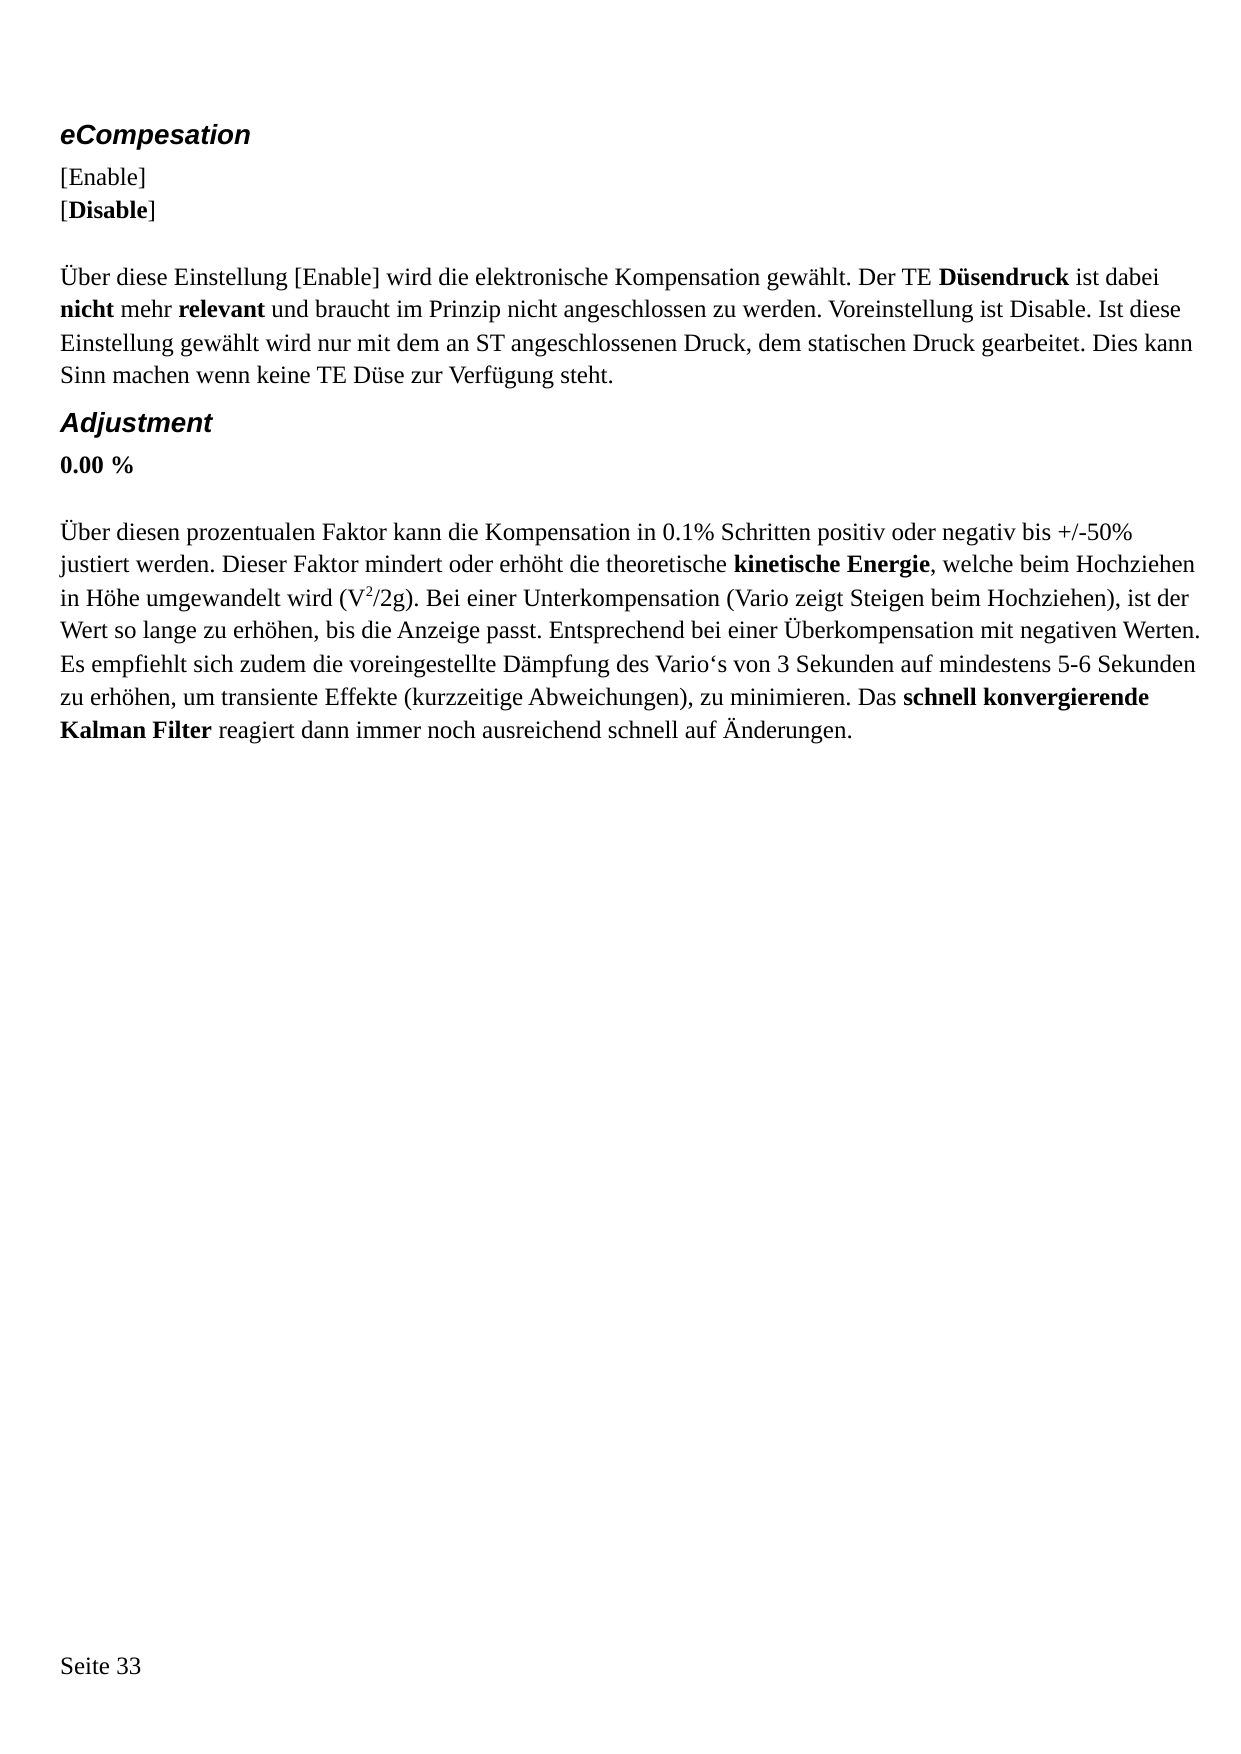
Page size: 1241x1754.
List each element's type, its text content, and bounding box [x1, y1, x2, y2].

subtitle Adjustment [60, 406, 1207, 438]
text Über diesen prozentualen Faktor kann die Kompensation in 0.1% Schritten positiv oder negativ bis +/-50% justiert werden. Dieser Faktor mindert oder erhöht die theoretische kinetische Energie, welche beim Hochziehen in Höhe umgewandelt wird (V2/2g). Bei einer Unterkompensation (Vario zeigt Steigen beim Hochziehen), ist der Wert so lange zu erhöhen, bis die Anzeige passt. Entsprechend bei einer Überkompensation mit negativen Werten. Es empfiehlt sich zudem die voreingestellte Dämpfung des Vario‘s von 3 Sekunden auf mindestens 5-6 Sekunden zu erhöhen, um transiente Effekte (kurzzeitige Abweichungen), zu minimieren. Das schnell konvergierende Kalman Filter reagiert dann immer noch ausreichend schnell auf Änderungen. [60, 517, 1207, 743]
text Über diese Einstellung [Enable] wird die elektronische Kompensation gewählt. Der TE Düsendruck ist dabei nicht mehr relevant und braucht im Prinzip nicht angeschlossen zu werden. Voreinstellung ist Disable. Ist diese Einstellung gewählt wird nur mit dem an ST angeschlossenen Druck, dem statischen Druck gearbeitet. Dies kann Sinn machen wenn keine TE Düse zur Verfügung steht. [60, 262, 1207, 389]
text 0.00 % [60, 451, 1207, 479]
subtitle eCompesation [60, 118, 1207, 150]
text [Enable] [60, 162, 1207, 191]
text [Disable] [60, 196, 1207, 224]
